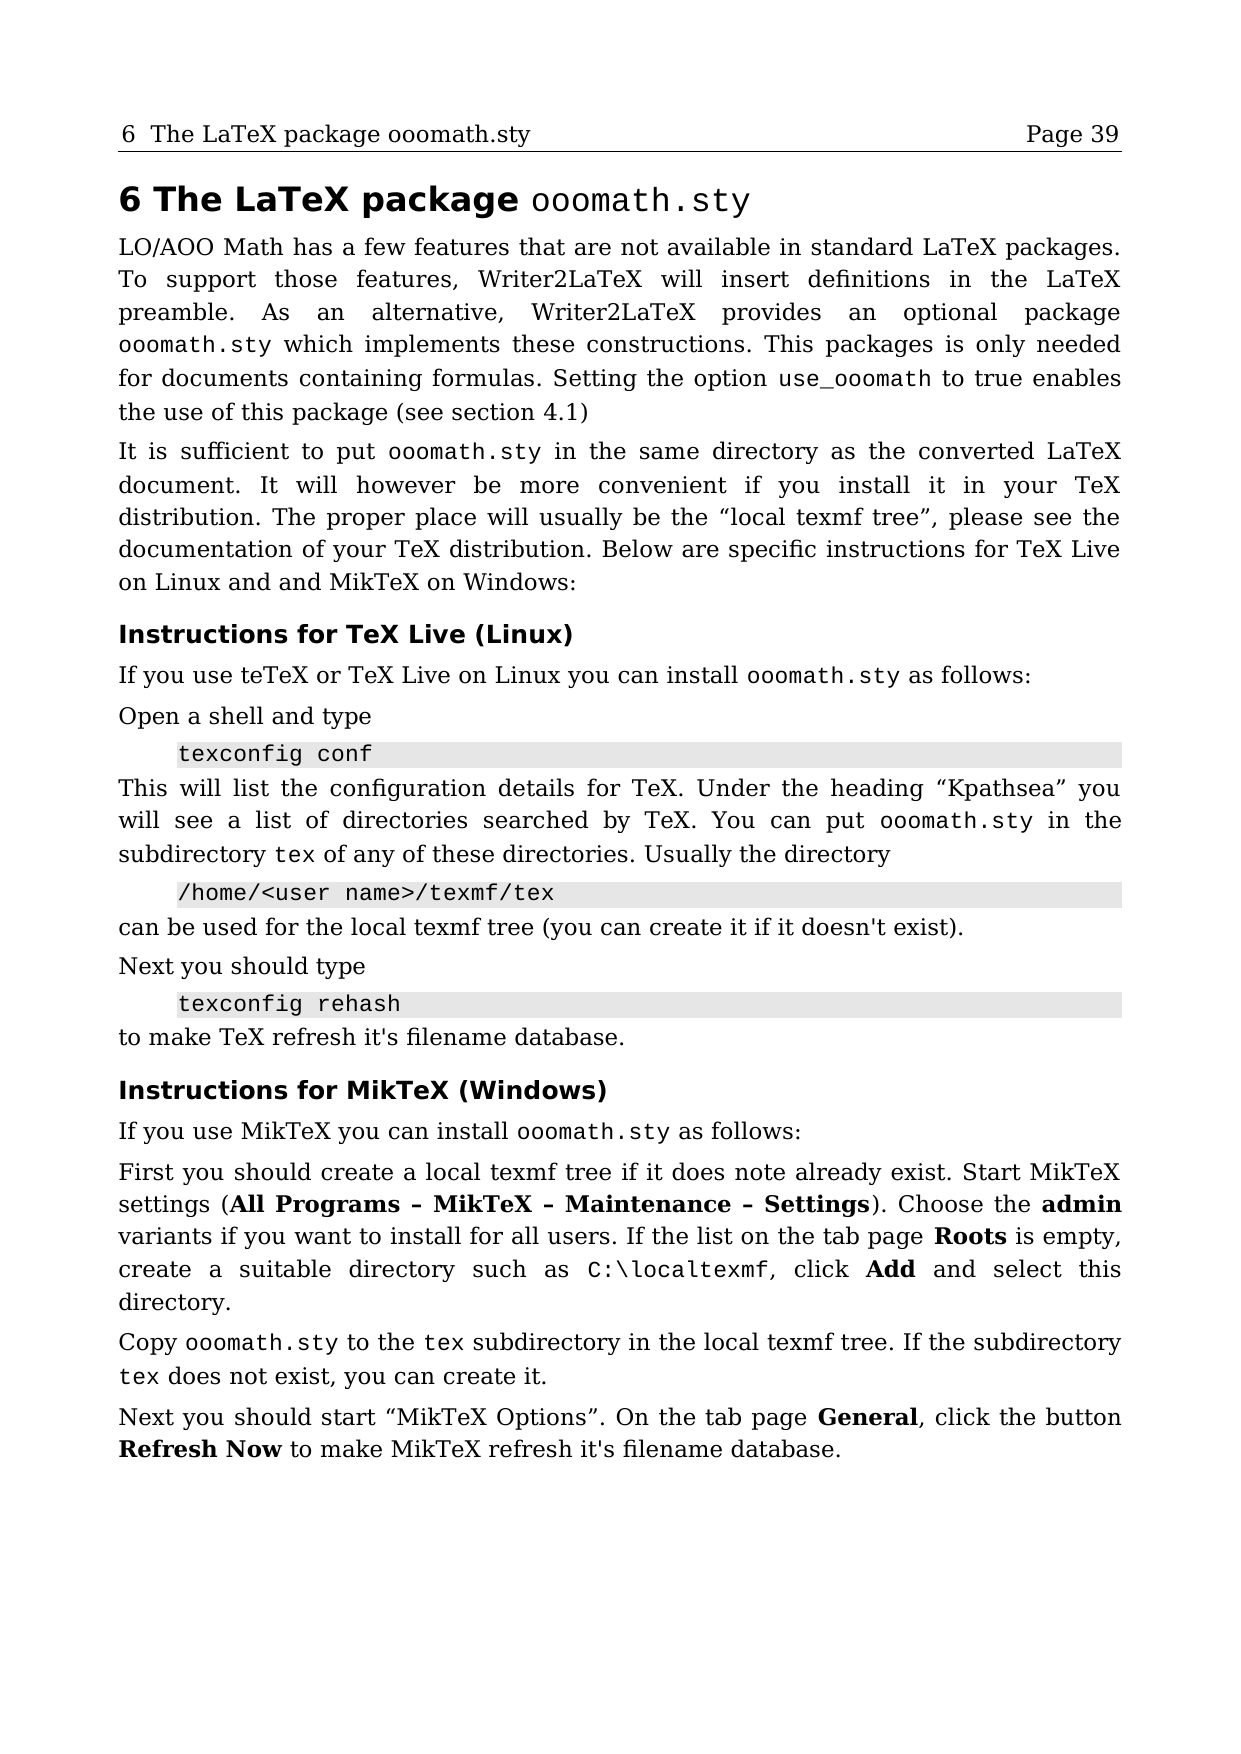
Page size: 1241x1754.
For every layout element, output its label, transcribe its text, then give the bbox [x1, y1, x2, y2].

subtitle The LaTeX package ooomath.sty [118, 181, 1122, 222]
text Next you should type [118, 953, 1122, 980]
subtitle Instructions for MikTeX (Windows) [118, 1076, 1122, 1105]
text texconfig conf [177, 742, 1122, 768]
text LO/AOO Math has a few features that are not available in standard LaTeX packages. To support those features, Writer2LaTeX will insert definitions in the LaTeX preamble. As an alternative, Writer2LaTeX provides an optional package ooomath.sty which implements these constructions. This packages is only needed for documents containing formulas. Setting the option use_ooomath to true enables the use of this package (see section 4.1) [118, 234, 1122, 426]
text Copy ooomath.sty to the tex subdirectory in the local texmf tree. If the subdirectory tex does not exist, you can create it. [118, 1329, 1122, 1391]
text If you use teTeX or TeX Live on Linux you can install ooomath.sty as follows: [118, 662, 1122, 691]
text This will list the configuration details for TeX. Under the heading “Kpathsea” you will see a list of directories searched by TeX. You can put ooomath.sty in the subdirectory tex of any of these directories. Usually the directory [118, 774, 1122, 869]
text Open a shell and type [118, 703, 1122, 730]
text to make TeX refresh it's filename database. [118, 1024, 1122, 1051]
text can be used for the local texmf tree (you can create it if it doesn't exist). [118, 913, 1122, 941]
text texconfig rehash [177, 992, 1122, 1018]
text /home/<user name>/texmf/tex [177, 882, 1122, 908]
text If you use MikTeX you can install ooomath.sty as follows: [118, 1118, 1122, 1146]
text First you should create a local texmf tree if it does note already exist. Start MikTeX settings (All Programs – MikTeX – Maintenance – Settings). Choose the admin variants if you want to install for all users. If the list on the tab page Roots is empty, create a suitable directory such as C:\localtexmf, click Add and select this directory. [118, 1159, 1122, 1316]
subtitle Instructions for TeX Live (Linux) [118, 621, 1122, 650]
text Next you should start “MikTeX Options”. On the tab page General, click the button Refresh Now to make MikTeX refresh it's filename database. [118, 1403, 1122, 1463]
text It is sufficient to put ooomath.sty in the same directory as the converted LaTeX document. It will however be more convenient if you install it in your TeX distribution. The proper place will usually be the “local texmf tree”, please see the documentation of your TeX distribution. Below are specific instructions for TeX Live on Linux and and MikTeX on Windows: [118, 438, 1122, 596]
